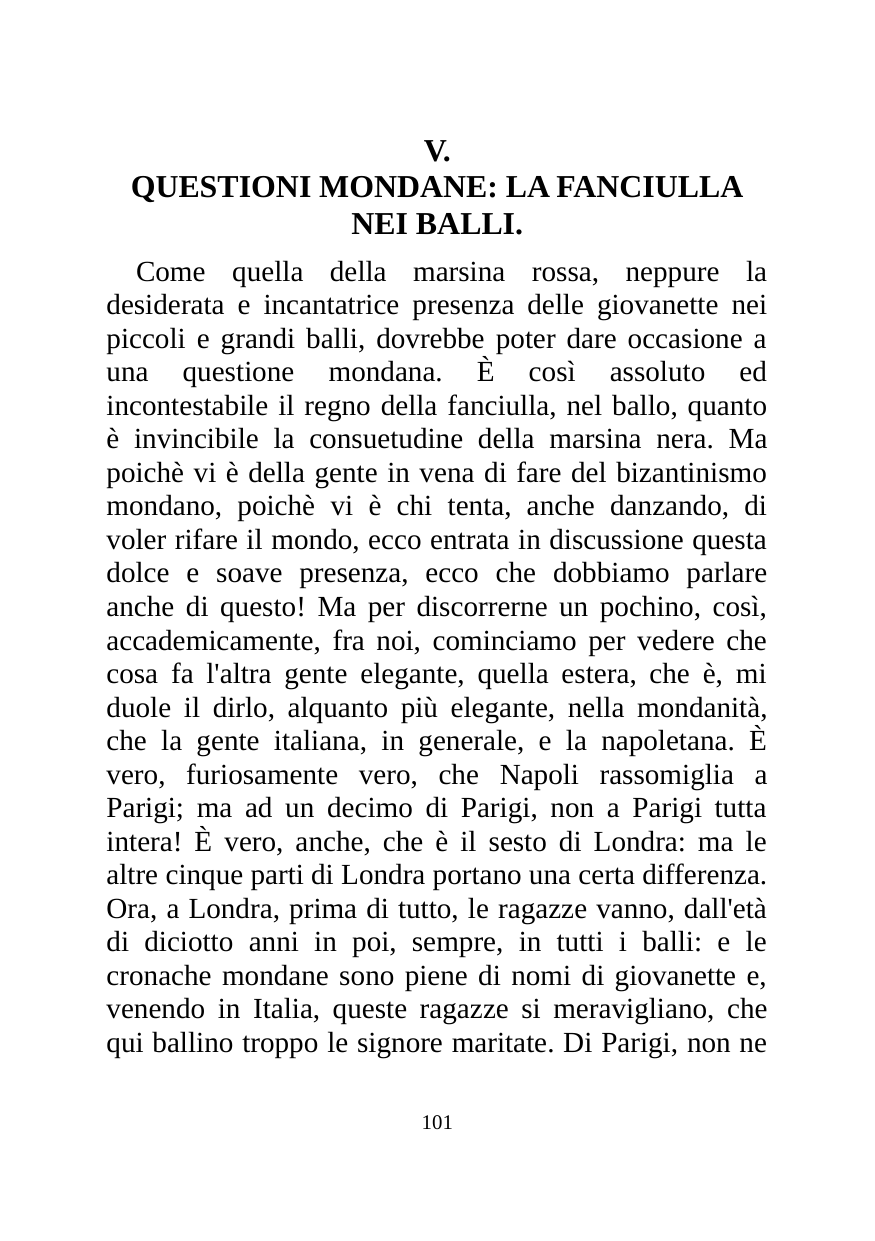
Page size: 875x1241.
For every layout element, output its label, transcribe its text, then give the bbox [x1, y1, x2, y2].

text Come quella della marsina rossa, neppure la desiderata e incantatrice presenza delle giovanette nei piccoli e grandi balli, dovrebbe poter dare occasione a una questione mondana. È così assoluto ed incontestabile il regno della fanciulla, nel ballo, quanto è invincibile la consuetudine della marsina nera. Ma poichè vi è della gente in vena di fare del bizantinismo mondano, poichè vi è chi tenta, anche danzando, di voler rifare il mondo, ecco entrata in discussione questa dolce e soave presenza, ecco che dobbiamo parlare anche di questo! Ma per discorrerne un pochino, così, accademicamente, fra noi, cominciamo per vedere che cosa fa l'altra gente elegante, quella estera, che è, mi duole il dirlo, alquanto più elegante, nella mondanità, che la gente italiana, in generale, e la napoletana. È vero, furiosamente vero, che Napoli rassomiglia a Parigi; ma ad un decimo di Parigi, non a Parigi tutta intera! È vero, anche, che è il sesto di Londra: ma le altre cinque parti di Londra portano una certa differenza. Ora, a Londra, prima di tutto, le ragazze vanno, dall'età di diciotto anni in poi, sempre, in tutti i balli: e le cronache mondane sono piene di nomi di giovanette e, venendo in Italia, queste ragazze si meravigliano, che qui ballino troppo le signore maritate. Di Parigi, non ne [106, 254, 768, 1059]
subtitle V. QUESTIONI MONDANE: LA FANCIULLA NEI BALLI. [106, 131, 768, 241]
